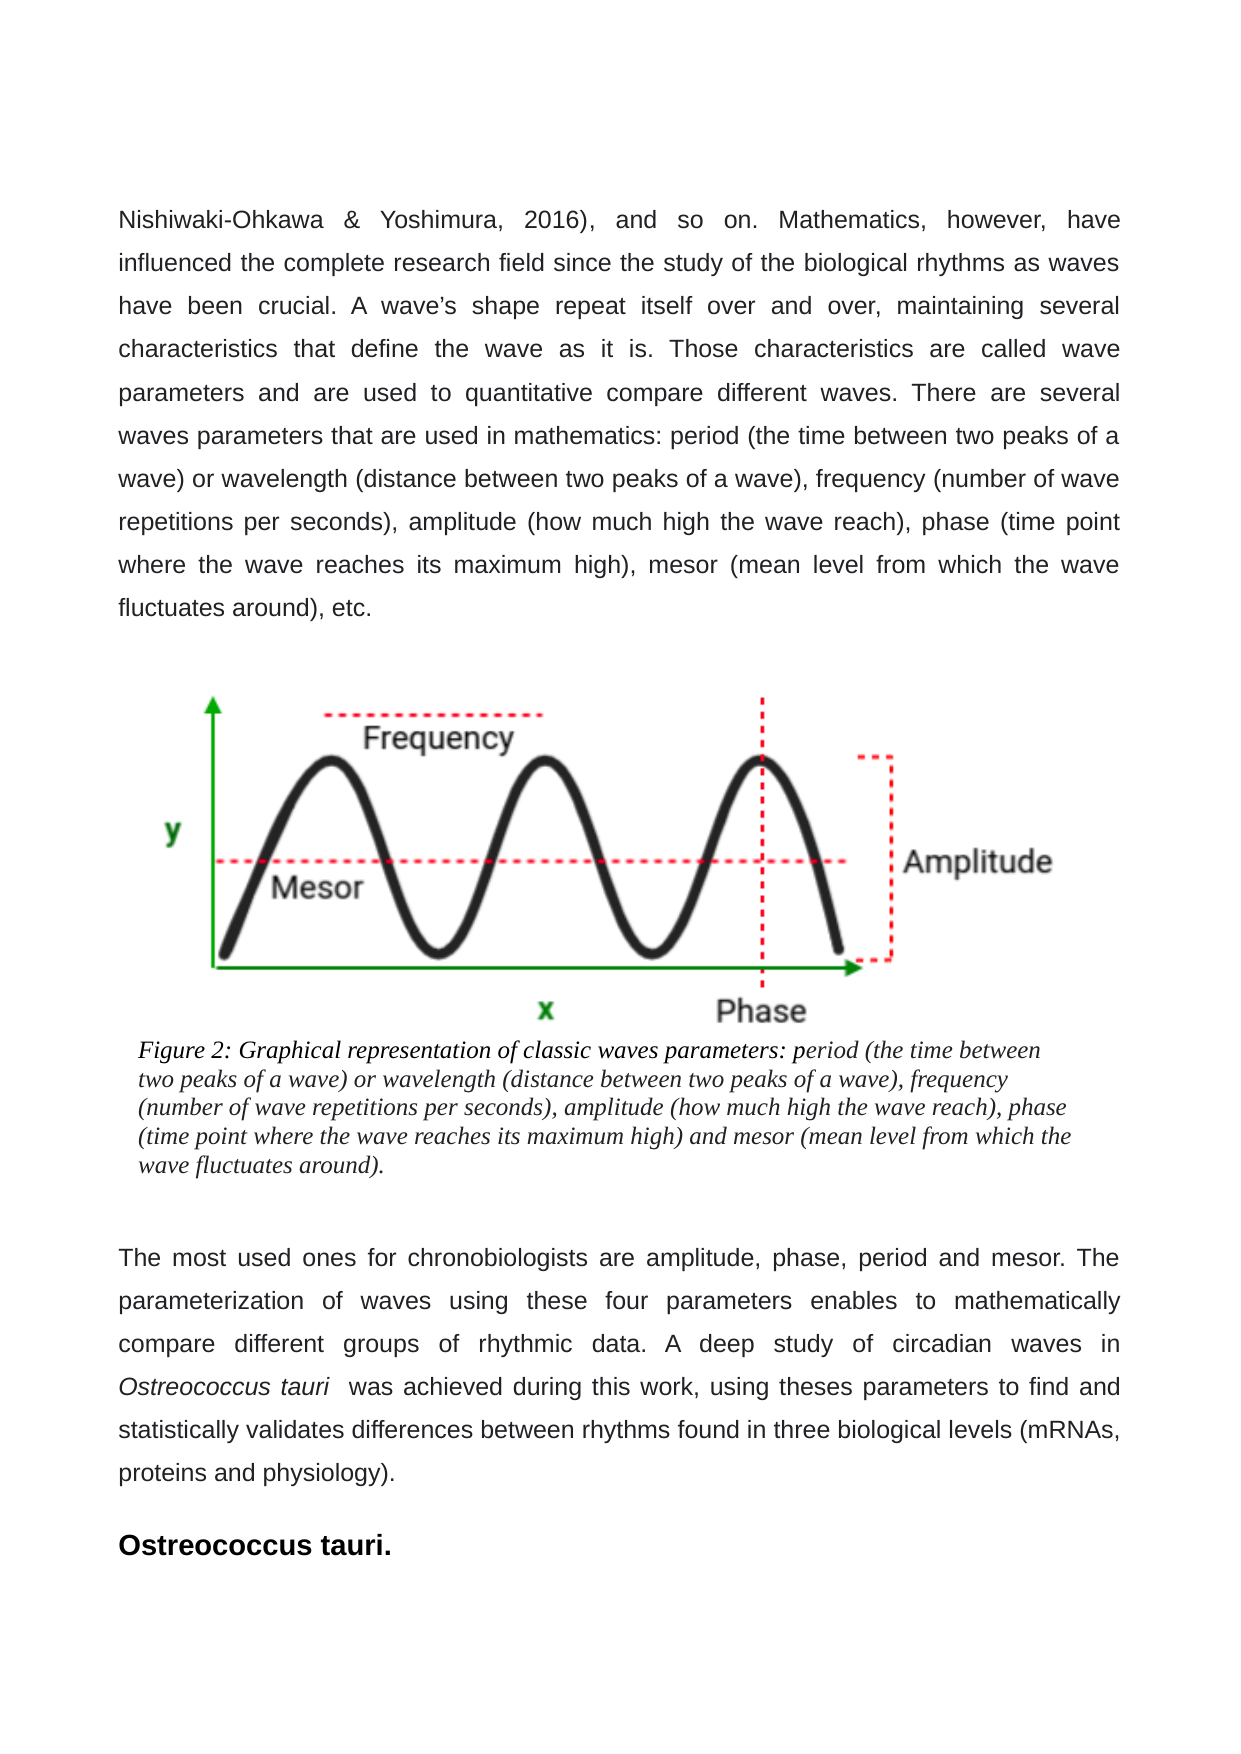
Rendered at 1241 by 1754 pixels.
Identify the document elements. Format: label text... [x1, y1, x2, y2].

text Nishiwaki-Ohkawa & Yoshimura, 2016)⁠, and so on. Mathematics, however, have influenced the complete research field since the study of the biological rhythms as waves have been crucial. A wave’s shape repeat itself over and over, maintaining several characteristics that define the wave as it is. Those characteristics are called wave parameters and are used to quantitative compare different waves. There are several waves parameters that are used in mathematics: period (the time between two peaks of a wave) or wavelength (distance between two peaks of a wave), frequency (number of wave repetitions per seconds), amplitude (how much high the wave reach), phase (time point where the wave reaches its maximum high), mesor (mean level from which the wave fluctuates around), etc. [118, 205, 1122, 622]
text The most used ones for chronobiologists are amplitude, phase, period and mesor. The parameterization of waves using these four parameters enables to mathematically compare different groups of rhythmic data. A deep study of circadian waves in Ostreococcus tauri was achieved during this work, using theses parameters to find and statistically validates differences between rhythms found in three biological levels (mRNAs, proteins and physiology). [118, 1242, 1122, 1487]
text Figure 2: Graphical representation of classic waves parameters: period (the time between two peaks of a wave) or wavelength (distance between two peaks of a wave), frequency (number of wave repetitions per seconds), amplitude (how much high the wave reach), phase (time point where the wave reaches its maximum high) and mesor (mean level from which the wave fluctuates around). [138, 686, 1083, 1179]
subtitle Ostreococcus tauri. [118, 1528, 1122, 1562]
picture [356, 919, 912, 1036]
